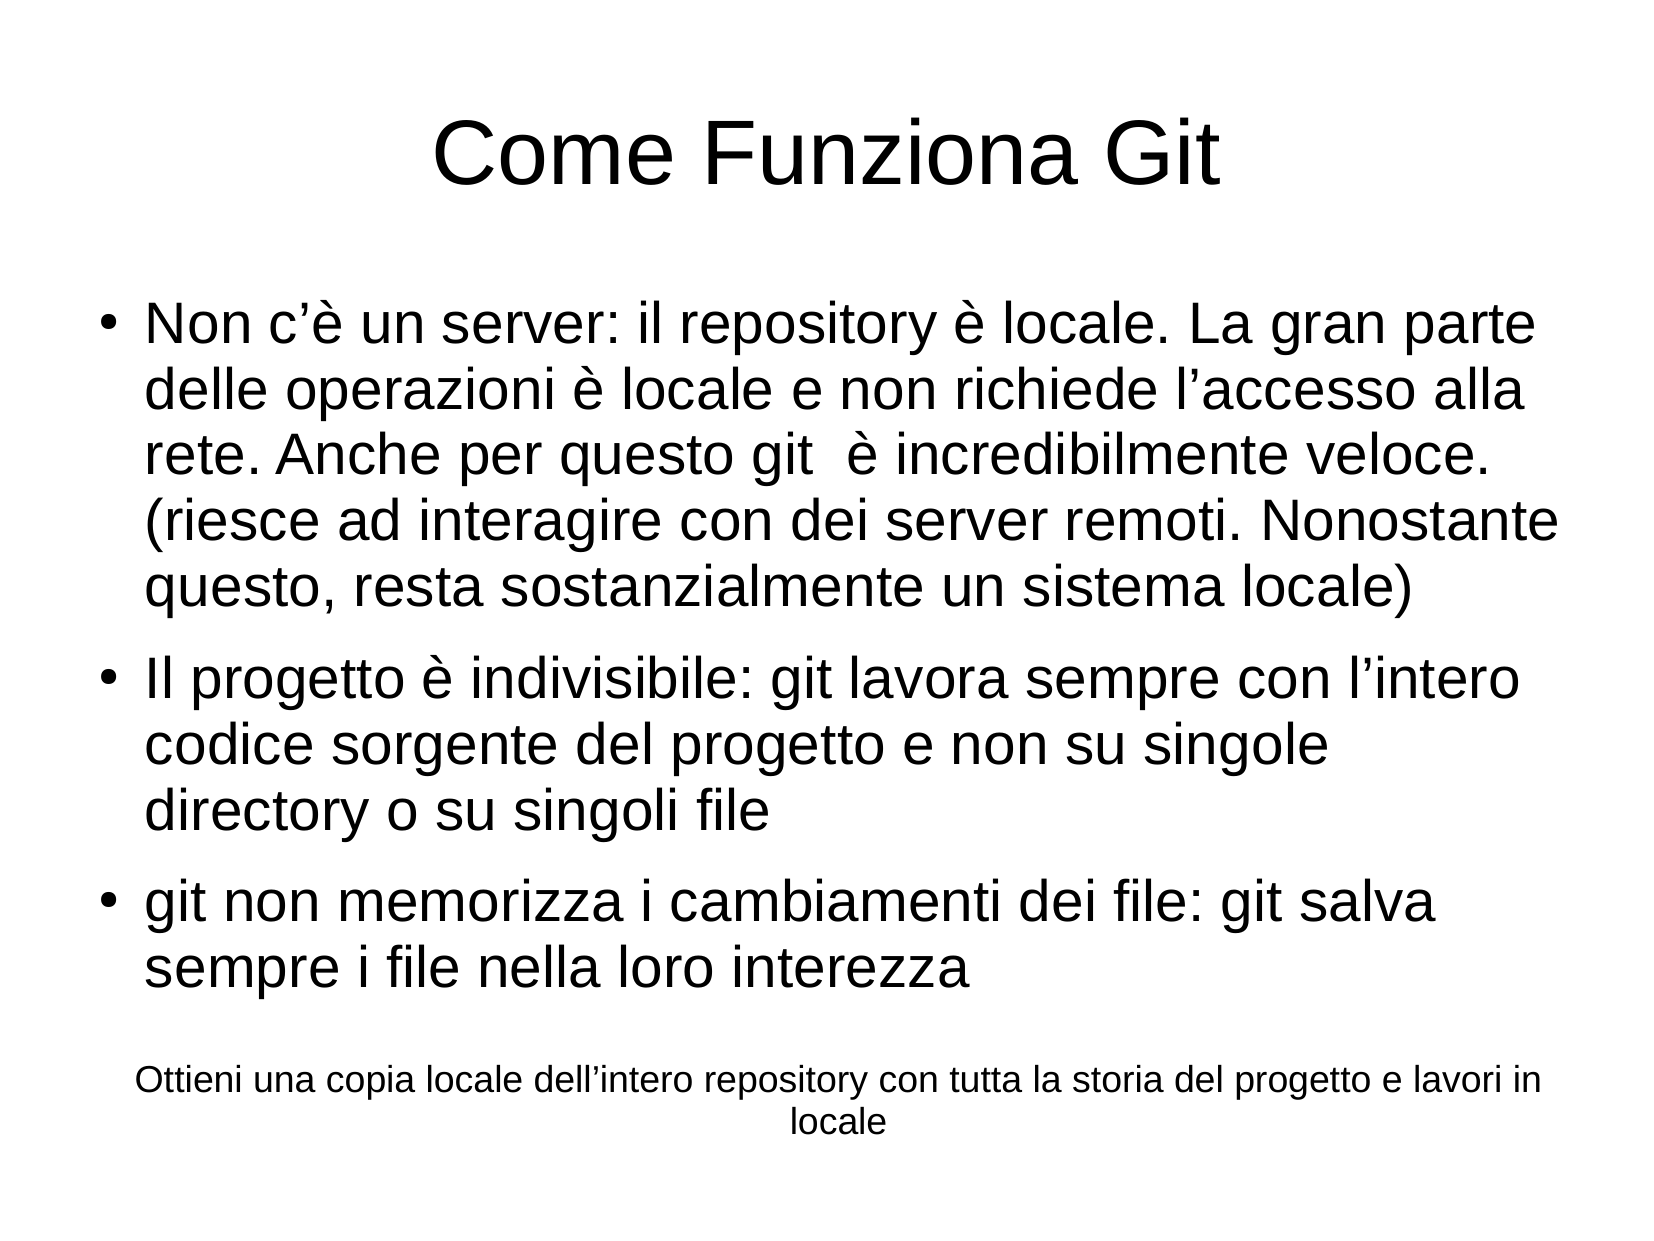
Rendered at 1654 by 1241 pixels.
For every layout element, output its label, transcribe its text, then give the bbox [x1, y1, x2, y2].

list Non c’è un server: il repository è locale. La gran parte delle operazioni è locale e non richiede l’accesso alla rete. Anche per questo git è incredibilmente veloce.(riesce ad interagire con dei server remoti. Nonostante questo, resta sostanzialmente un sistema locale) Il progetto è indivisibile: git lavora sempre con l’intero codice sorgente del progetto e non su singole directory o su singoli file git non memorizza i cambiamenti dei file: git salva sempre i file nella loro interezza [82, 290, 1571, 1010]
title Come Funziona Git [82, 49, 1571, 257]
text_box Ottieni una copia locale dell’intero repository con tutta la storia del progetto e lavori in locale [106, 1009, 1571, 1151]
